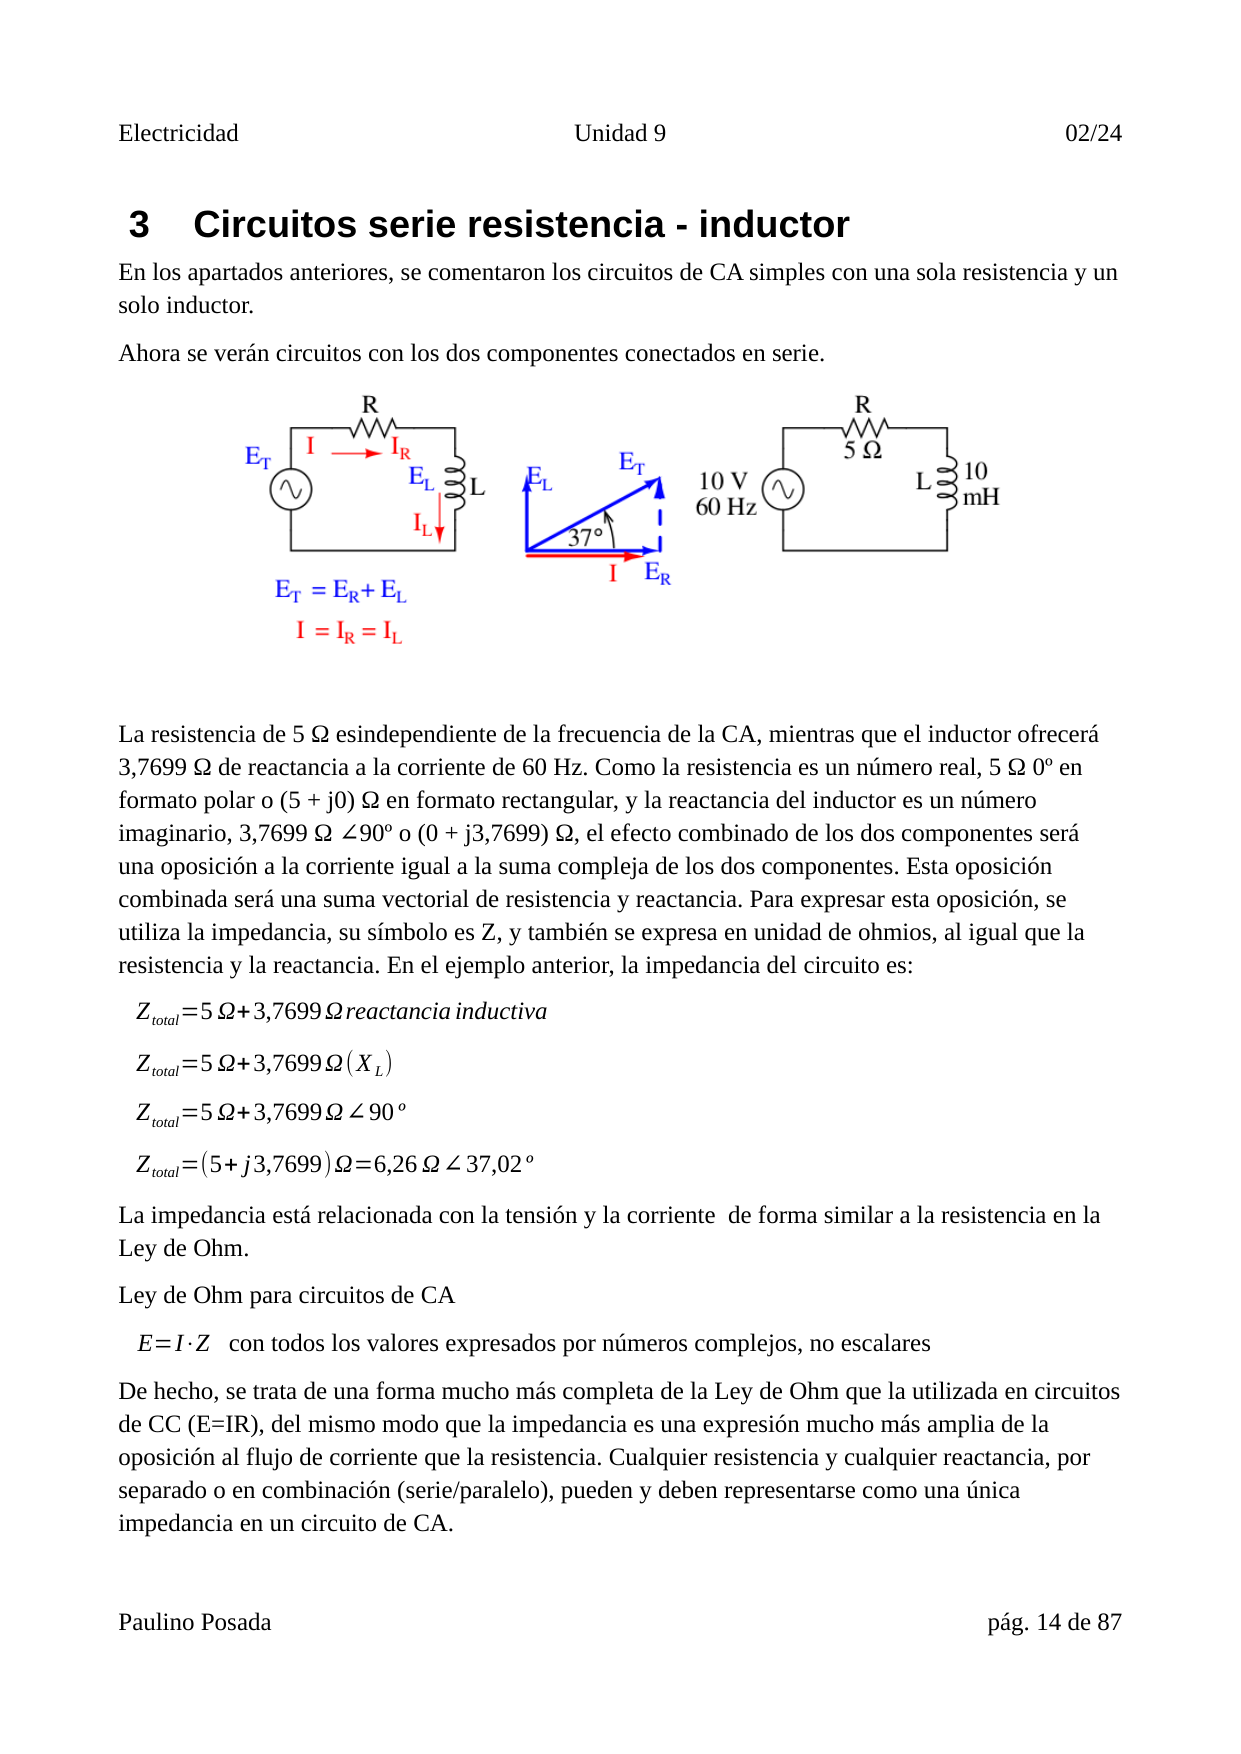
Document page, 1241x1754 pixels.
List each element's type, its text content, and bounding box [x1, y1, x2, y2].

picture [225, 385, 1015, 647]
subtitle Circuitos serie resistencia - inductor [118, 201, 1122, 245]
text con todos los valores expresados por números complejos, no escalares [118, 1328, 1122, 1357]
text Ahora se verán circuitos con los dos componentes conectados en serie. [118, 338, 1122, 367]
text En los apartados anteriores, se comentaron los circuitos de CA simples con una sola resistencia y un solo inductor. [118, 257, 1122, 319]
text La impedancia está relacionada con la tensión y la corriente de forma similar a la resistencia en la Ley de Ohm. [118, 1200, 1122, 1262]
text La resistencia de 5 Ω esindependiente de la frecuencia de la CA, mientras que el inductor ofrecerá 3,7699 Ω de reactancia a la corriente de 60 Hz. Como la resistencia es un número real, 5 Ω 0º en formato polar o (5 + j0) Ω en formato rectangular, y la reactancia del inductor es un número imaginario, 3,7699 Ω ∠90º o (0 + j3,7699) Ω, el efecto combinado de los dos componentes será una oposición a la corriente igual a la suma compleja de los dos componentes. Esta oposición combinada será una suma vectorial de resistencia y reactancia. Para expresar esta oposición, se utiliza la impedancia, su símbolo es Z, y también se expresa en unidad de ohmios, al igual que la resistencia y la reactancia. En el ejemplo anterior, la impedancia del circuito es: [118, 719, 1122, 979]
text Ley de Ohm para circuitos de CA [118, 1281, 1122, 1309]
text De hecho, se trata de una forma mucho más completa de la Ley de Ohm que la utilizada en circuitos de CC (E=IR), del mismo modo que la impedancia es una expresión mucho más amplia de la oposición al flujo de corriente que la resistencia. Cualquier resistencia y cualquier reactancia, por separado o en combinación (serie/paralelo), pueden y deben representarse como una única impedancia en un circuito de CA. [118, 1376, 1122, 1537]
